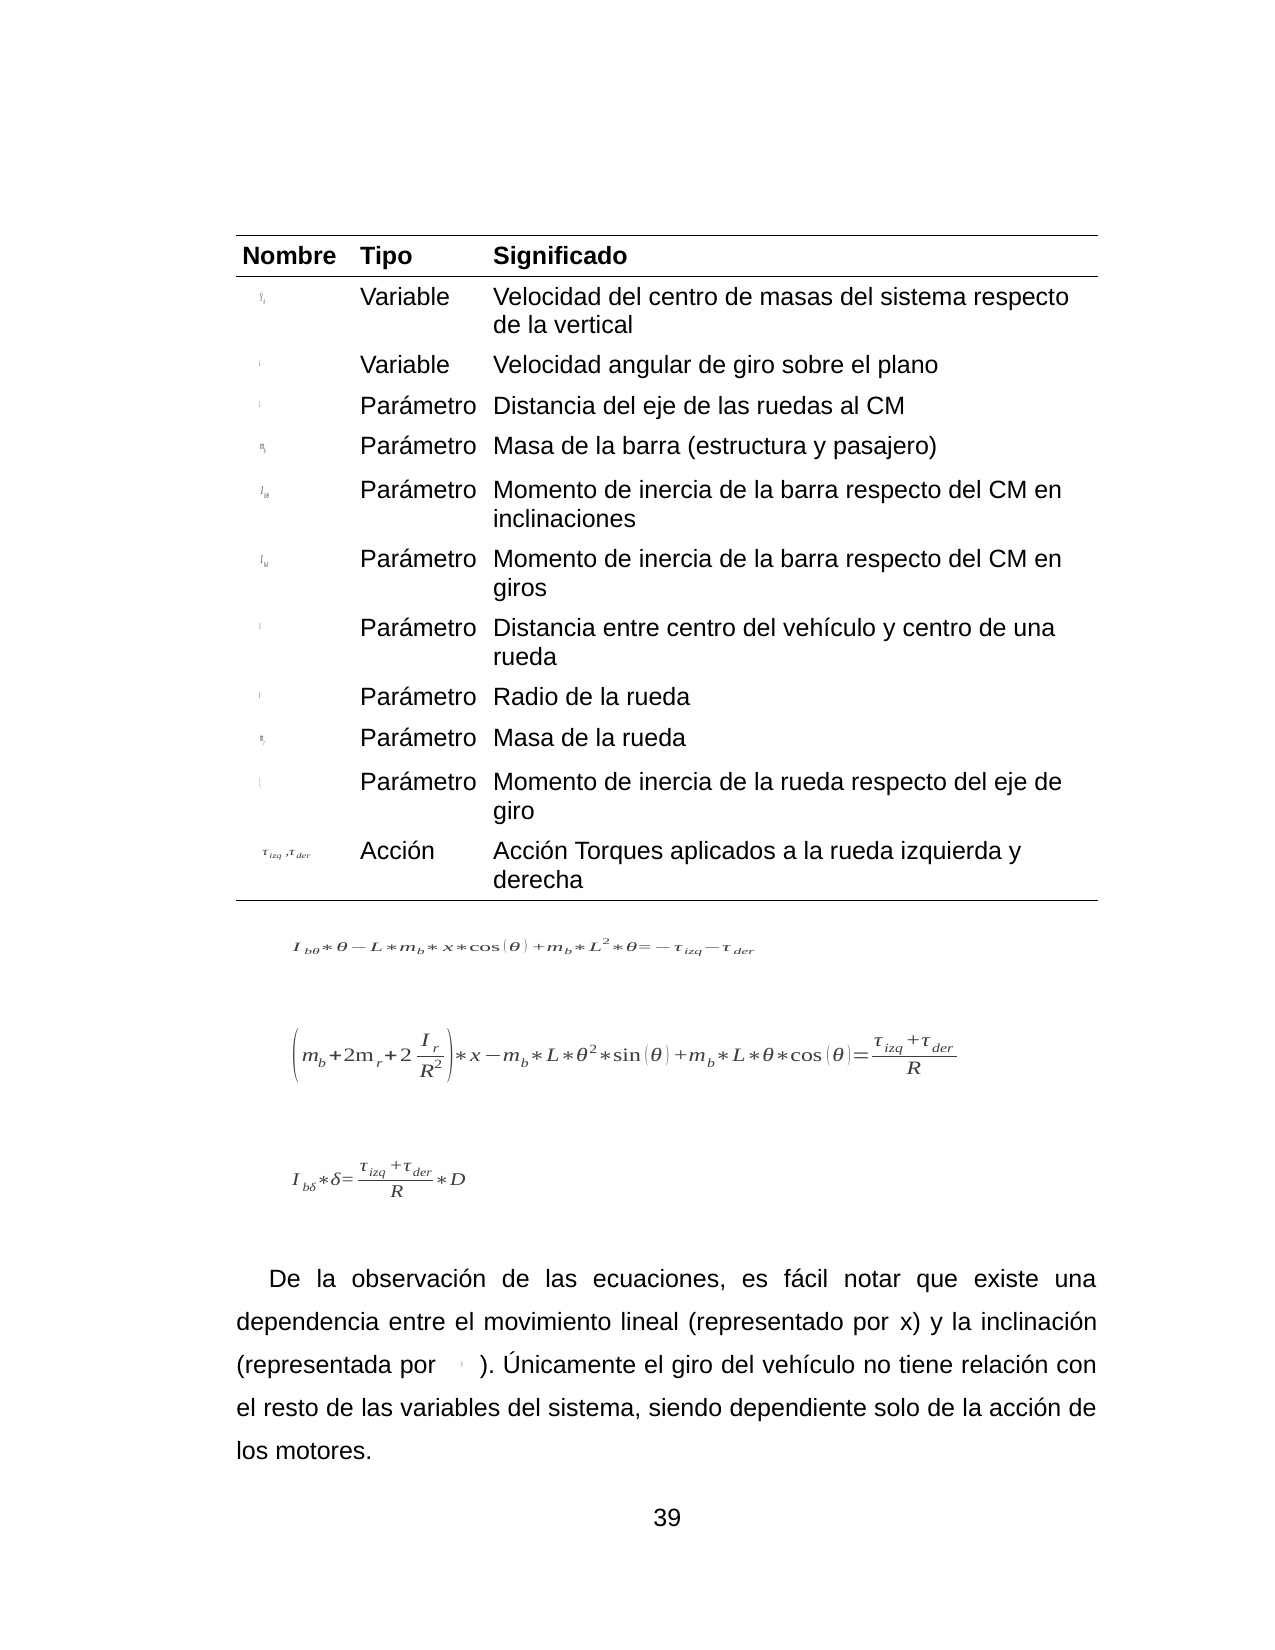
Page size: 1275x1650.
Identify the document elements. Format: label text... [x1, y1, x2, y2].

table_cell Masa de la barra (estructura y pasajero) [487, 425, 1098, 470]
table_cell [236, 345, 354, 385]
table_cell Acción Torques aplicados a la rueda izquierda y derecha [487, 831, 1098, 899]
table_cell Variable [354, 277, 487, 345]
table_cell Parámetro [354, 677, 487, 717]
table_cell Parámetro [354, 539, 487, 608]
table_header Tipo [354, 236, 487, 276]
table_cell [236, 831, 354, 899]
table_cell Parámetro [354, 470, 487, 539]
table_cell [236, 470, 354, 539]
table_cell [236, 539, 354, 608]
table_cell Parámetro [354, 717, 487, 762]
table_cell Parámetro [354, 762, 487, 831]
table_cell Masa de la rueda [487, 717, 1098, 762]
table_cell [236, 677, 354, 717]
table_cell Parámetro [354, 608, 487, 677]
table_cell Parámetro [354, 425, 487, 470]
table_cell [236, 277, 354, 345]
table_cell [236, 608, 354, 677]
table_cell Momento de inercia de la rueda respecto del eje de giro [487, 762, 1098, 831]
table_cell Velocidad del centro de masas del sistema respecto de la vertical [487, 277, 1098, 345]
table_cell [236, 717, 354, 762]
table_cell Parámetro [354, 385, 487, 425]
table_cell Velocidad angular de giro sobre el plano [487, 345, 1098, 385]
table_cell Radio de la rueda [487, 677, 1098, 717]
table_cell Distancia del eje de las ruedas al CM [487, 385, 1098, 425]
table_cell [236, 762, 354, 831]
table_cell Momento de inercia de la barra respecto del CM en inclinaciones [487, 470, 1098, 539]
table_header Significado [487, 236, 1098, 276]
table_cell [236, 385, 354, 425]
table_cell Acción [354, 831, 487, 899]
table_cell Variable [354, 345, 487, 385]
table_cell Distancia entre centro del vehículo y centro de una rueda [487, 608, 1098, 677]
text De la observación de las ecuaciones, es fácil notar que existe una dependencia entre el movimiento lineal (representado por x) y la inclinación (representada por ). Únicamente el giro del vehículo no tiene relación con el resto de las variables del sistema, siendo dependiente solo de la acción de los motores. [236, 1263, 1098, 1465]
table_cell Momento de inercia de la barra respecto del CM en giros [487, 539, 1098, 608]
table_cell [236, 425, 354, 470]
table_header Nombre [236, 236, 354, 276]
